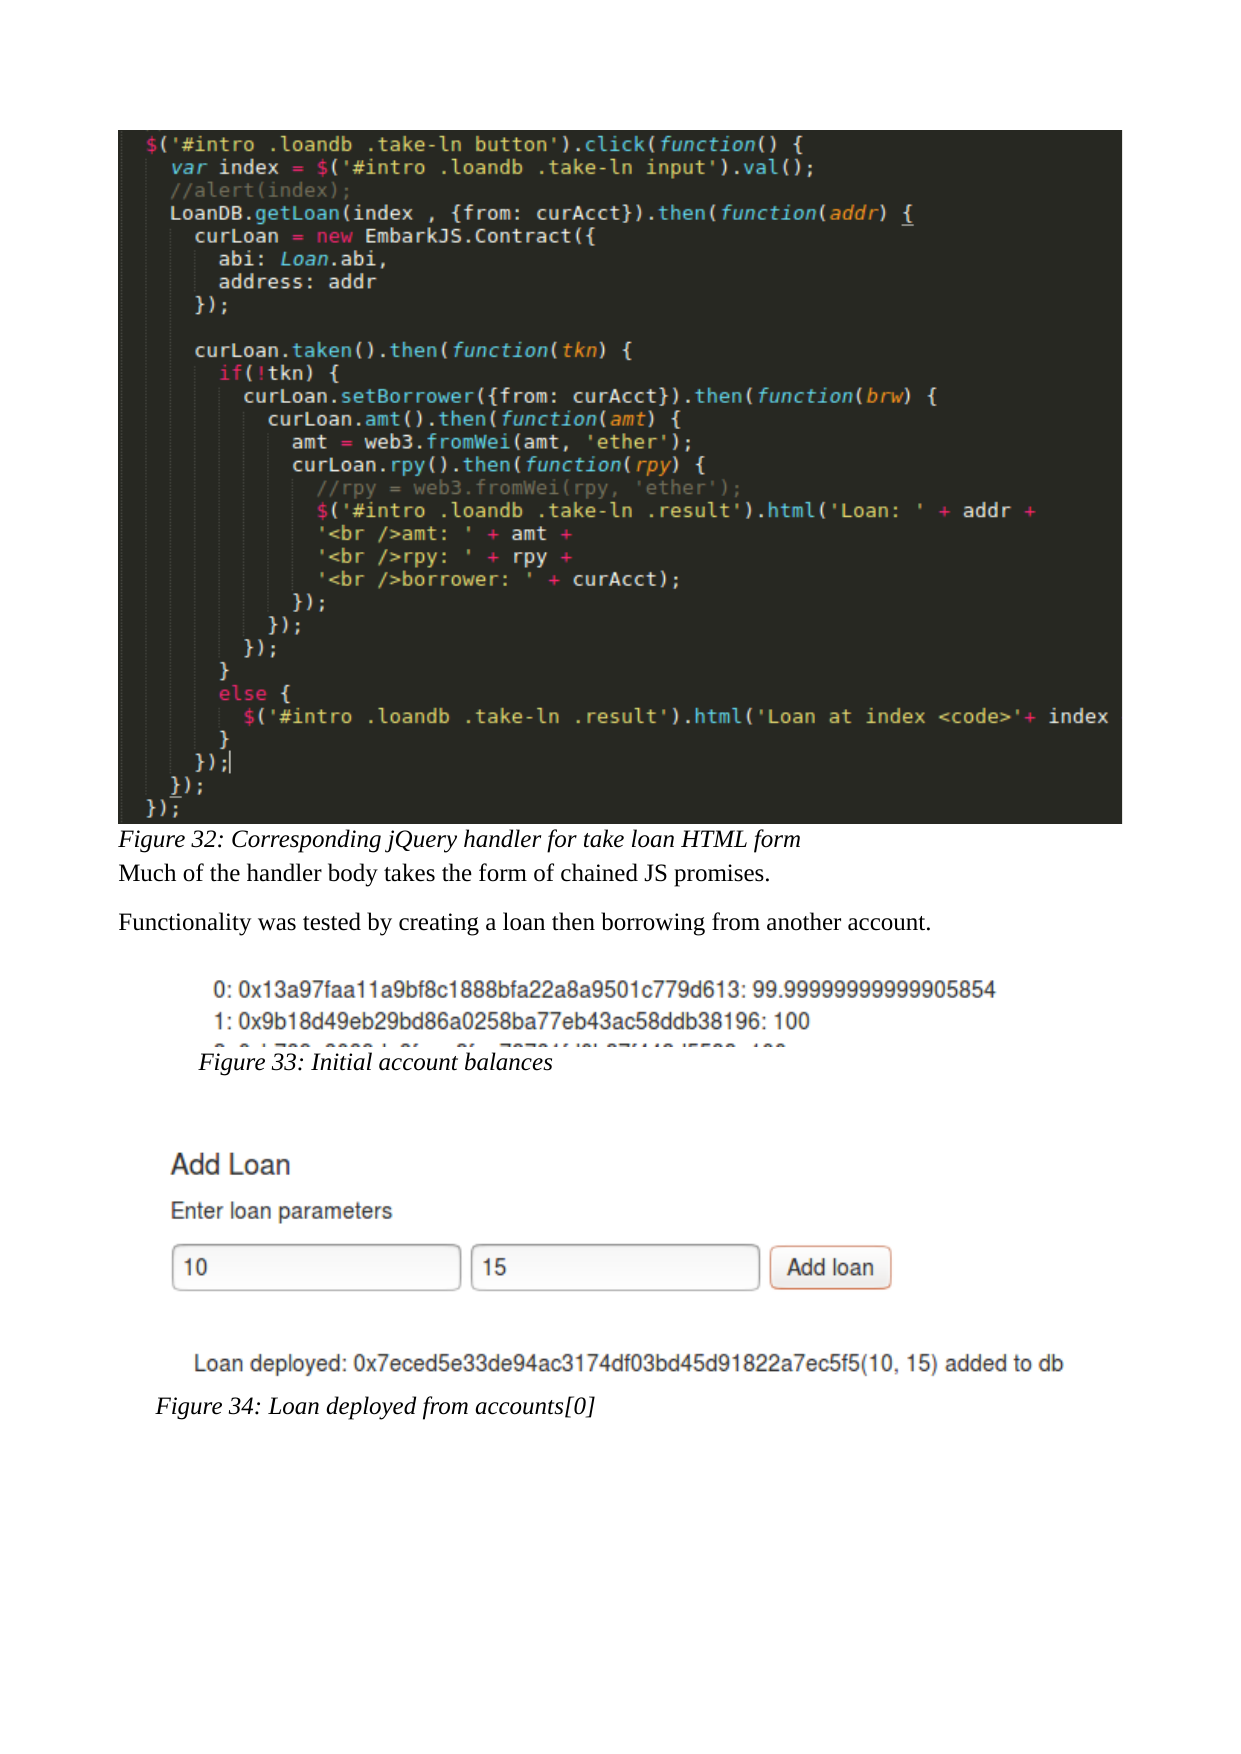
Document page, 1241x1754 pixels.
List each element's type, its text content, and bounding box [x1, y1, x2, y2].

text Figure 34: Loan deployed from accounts[0] [155, 1392, 1085, 1420]
picture [155, 1143, 1085, 1392]
text Figure 32: Corresponding jQuery handler for take loan HTML form [118, 824, 1122, 852]
text Functionality was tested by creating a loan then borrowing from another account. [118, 907, 1122, 936]
text [118, 118, 1122, 130]
picture [198, 968, 1042, 1047]
text Much of the handler body takes the form of chained JS promises. [118, 852, 1122, 887]
text Figure 33: Initial account balances [198, 1047, 1042, 1076]
picture [118, 130, 1123, 824]
